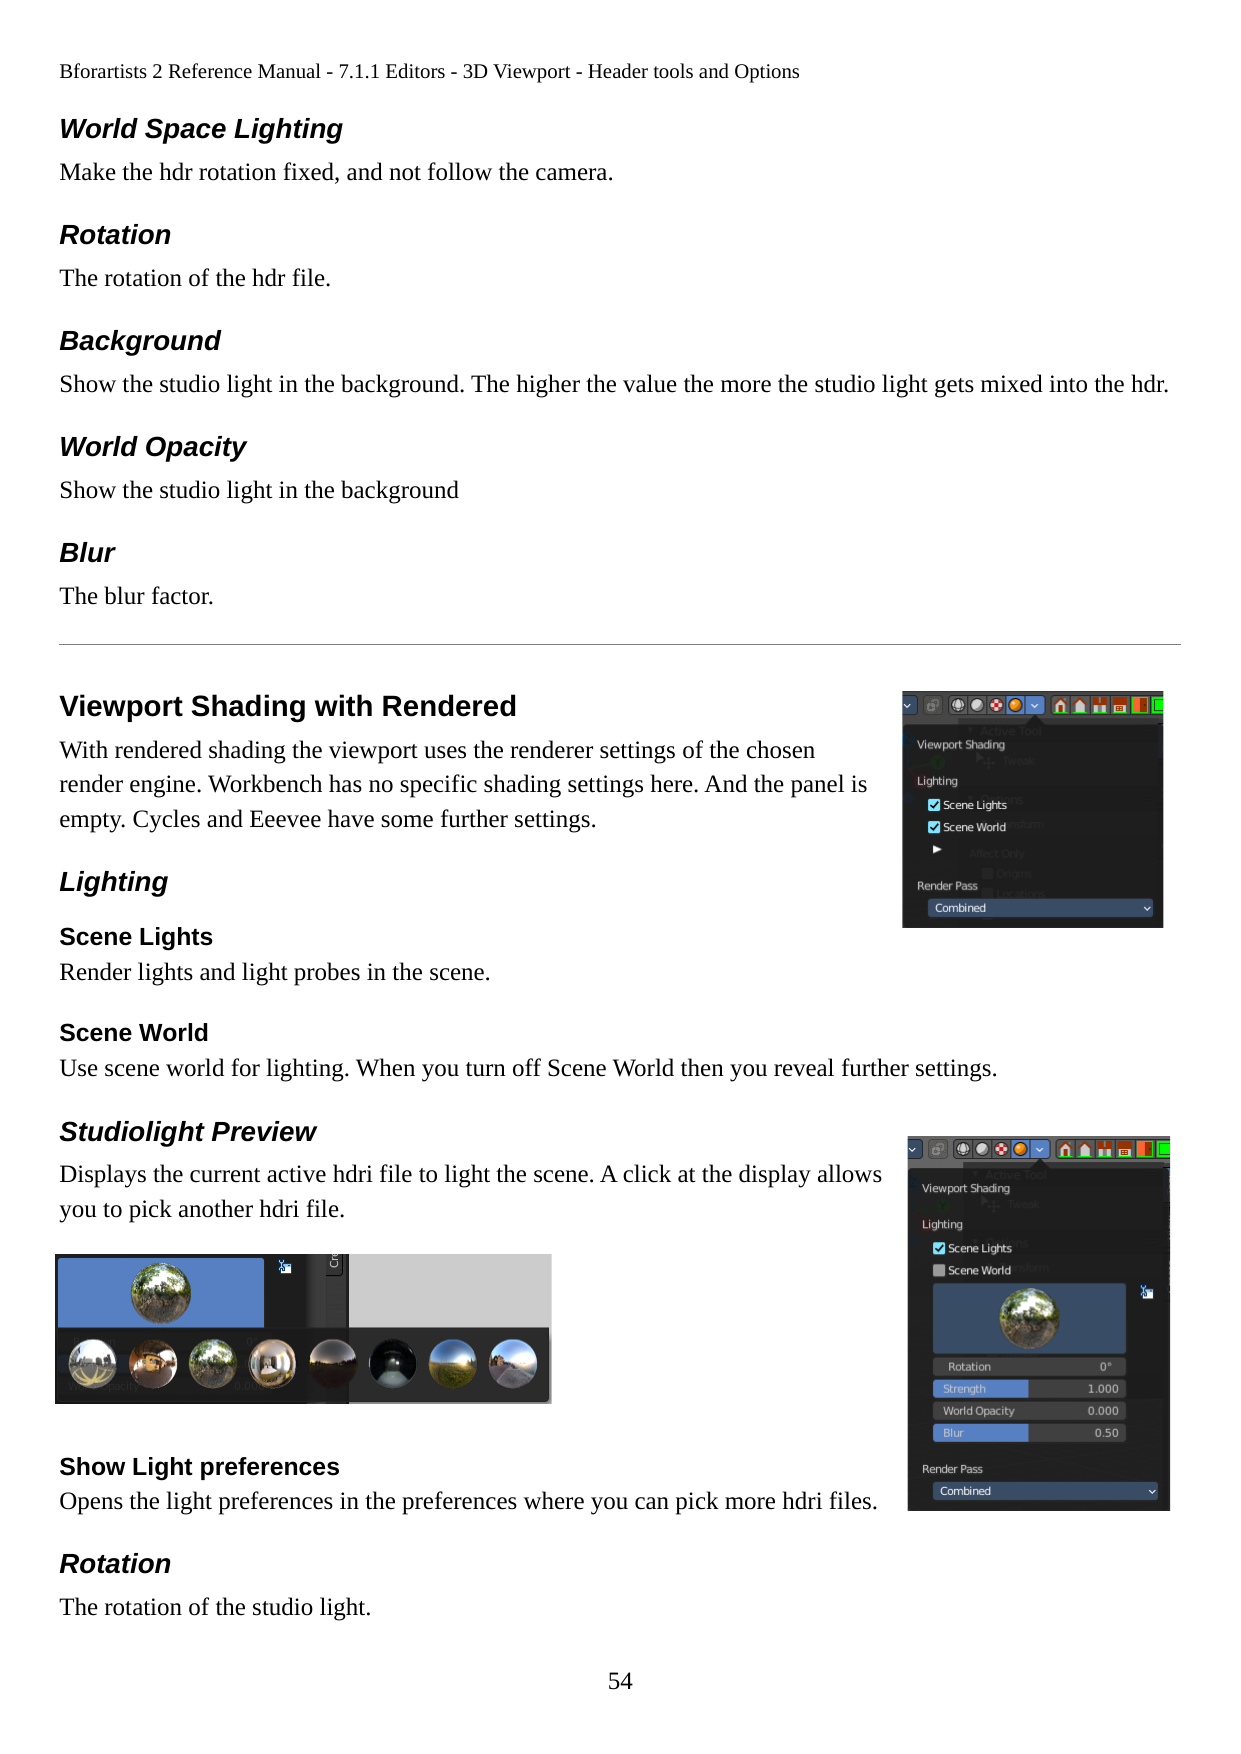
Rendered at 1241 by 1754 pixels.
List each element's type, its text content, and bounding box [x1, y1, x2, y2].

text The rotation of the hdr file. [59, 263, 1181, 292]
subtitle Lighting [59, 865, 902, 897]
subtitle Viewport Shading with Rendered [59, 688, 1181, 722]
picture [902, 691, 1164, 928]
text Show the studio light in the background. The higher the value the more the studio light gets mixed into the hdr. [59, 369, 1181, 398]
picture [55, 1254, 552, 1404]
text Opens the light preferences in the preferences where you can pick more hdri files. [59, 1486, 1181, 1515]
text Make the hdr rotation fixed, and not follow the camera. [59, 157, 1181, 186]
subtitle Show Light preferences [59, 1452, 907, 1480]
subtitle World Space Lighting [59, 113, 1181, 144]
subtitle Rotation [59, 1548, 1181, 1580]
text Displays the current active hdri file to light the scene. A click at the display allows you to pick another hdri file. [59, 1159, 907, 1222]
subtitle [1164, 865, 1181, 897]
subtitle Scene Lights [59, 922, 1181, 951]
text Render lights and light probes in the scene. [59, 957, 1181, 986]
text With rendered shading the viewport uses the renderer settings of the chosen render engine. Workbench has no specific shading settings here. And the panel is empty. Cycles and Eeevee have some further settings. [59, 735, 902, 832]
text Use scene world for lighting. When you turn off Scene World then you reveal further settings. [59, 1053, 1181, 1082]
subtitle Rotation [59, 218, 1181, 250]
subtitle Background [59, 324, 1181, 356]
subtitle Studiolight Preview [59, 1115, 1181, 1147]
subtitle Scene World [59, 1018, 1181, 1047]
text The blur factor. [59, 581, 1181, 609]
text Show the studio light in the background [59, 475, 1181, 503]
picture [907, 1136, 1171, 1511]
text The rotation of the studio light. [59, 1592, 1181, 1621]
subtitle World Opacity [59, 430, 1181, 462]
subtitle Blur [59, 536, 1181, 568]
